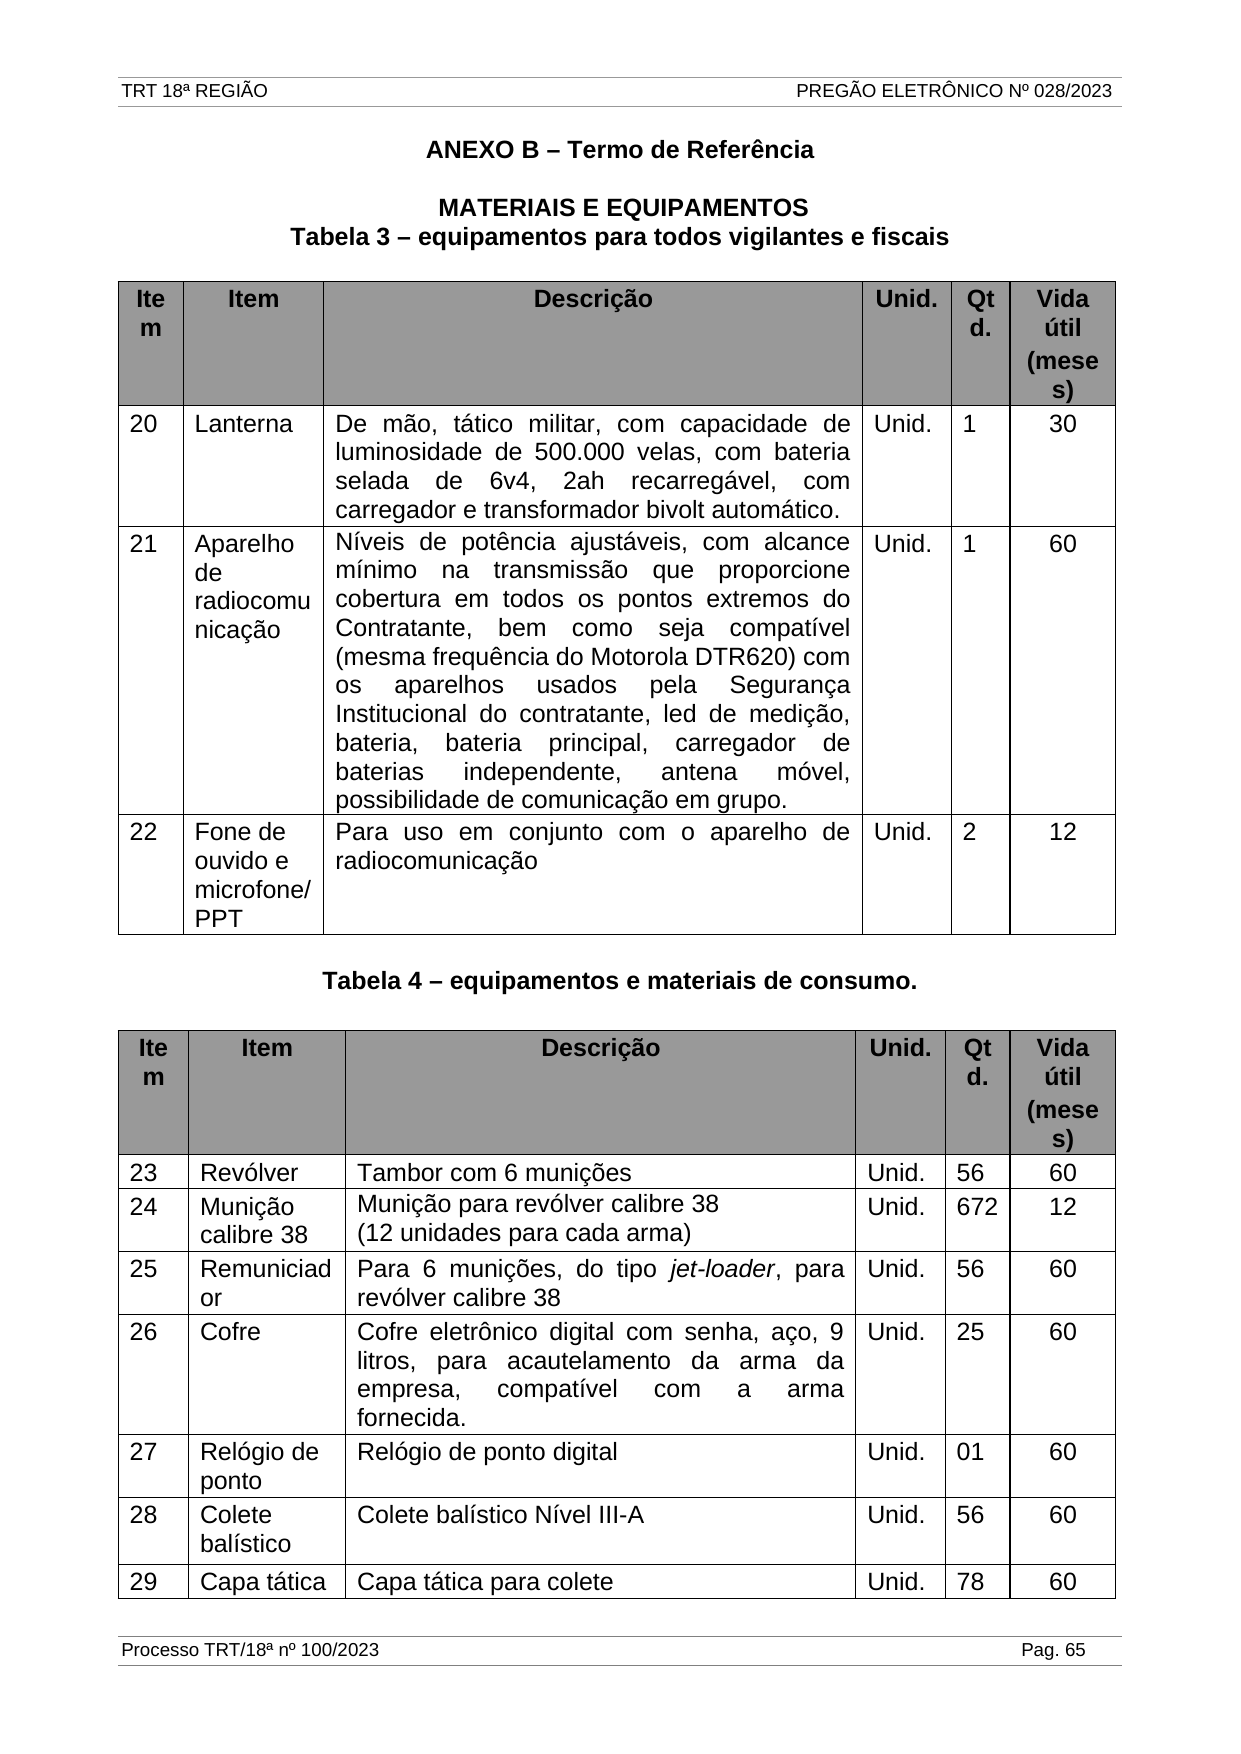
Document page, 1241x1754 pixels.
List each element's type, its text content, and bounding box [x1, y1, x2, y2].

table_cell Unid. [856, 1155, 945, 1188]
table_cell 60 [1011, 1435, 1115, 1497]
table_header Unid. [863, 282, 951, 405]
table_cell Cofre eletrônico digital com senha, aço, 9 litros, para acautelamento da arma da empresa, compatível com a arma fornecida. [346, 1315, 855, 1434]
text Tabela 4 – equipamentos e materiais de consumo. [118, 966, 1122, 995]
table_cell Aparelho de radiocomunicação [184, 527, 323, 814]
table_cell 20 [119, 406, 183, 526]
table_cell 56 [946, 1155, 1009, 1188]
table_cell 23 [119, 1155, 188, 1188]
table_cell Níveis de potência ajustáveis, com alcance mínimo na transmissão que proporcione cobertura em todos os pontos extremos do Contratante, bem como seja compatível (mesma frequência do Motorola DTR620) com os aparelhos usados pela Segurança Institucional do contratante, led de medição, bateria, bateria principal, carregador de baterias independente, antena móvel, possibilidade de comunicação em grupo. [324, 527, 862, 814]
table_header Item [184, 282, 323, 405]
table_cell 1 [952, 406, 1009, 526]
table_cell 25 [119, 1252, 188, 1314]
table_cell 56 [946, 1498, 1009, 1563]
table_cell Unid. [863, 815, 951, 934]
table_cell Relógio de ponto [189, 1435, 345, 1497]
table_cell 56 [946, 1252, 1009, 1314]
table_cell Revólver [189, 1155, 345, 1188]
table_header Descrição [324, 282, 862, 405]
table_cell 60 [1011, 1155, 1115, 1188]
table_cell Para uso em conjunto com o aparelho de radiocomunicação [324, 815, 862, 934]
table_cell 60 [1011, 1498, 1115, 1563]
table_header Qtd. [952, 282, 1009, 405]
table_cell Munição para revólver calibre 38 (12 unidades para cada arma) [346, 1189, 855, 1251]
table_cell 60 [1011, 1315, 1115, 1434]
table_header Item [189, 1031, 345, 1154]
table_cell 60 [1011, 1252, 1115, 1314]
table_cell Unid. [856, 1315, 945, 1434]
table_cell De mão, tático militar, com capacidade de luminosidade de 500.000 velas, com bateria selada de 6v4, 2ah recarregável, com carregador e transformador bivolt automático. [324, 406, 862, 526]
table_cell 24 [119, 1189, 188, 1251]
table_cell Remuniciador [189, 1252, 345, 1314]
table_cell 25 [946, 1315, 1009, 1434]
table_header Item [119, 282, 183, 405]
table_cell 12 [1011, 815, 1115, 934]
table_cell Lanterna [184, 406, 323, 526]
table_header Unid. [856, 1031, 945, 1154]
text MATERIAIS E EQUIPAMENTOS [118, 193, 1122, 222]
table_cell Unid. [863, 527, 951, 814]
table_cell Fone de ouvido e microfone/PPT [184, 815, 323, 934]
table_header Qtd. [946, 1031, 1009, 1154]
table_cell 26 [119, 1315, 188, 1434]
table_cell 29 [119, 1565, 188, 1597]
table_cell 1 [952, 527, 1009, 814]
table_cell 78 [946, 1565, 1009, 1597]
table_cell Unid. [863, 406, 951, 526]
table_header Descrição [346, 1031, 855, 1154]
table_cell Unid. [856, 1435, 945, 1497]
table_cell 22 [119, 815, 183, 934]
text Tabela 3 – equipamentos para todos vigilantes e fiscais [118, 222, 1122, 251]
table_header Vida útil (meses) [1011, 1031, 1115, 1154]
table_cell Tambor com 6 munições [346, 1155, 855, 1188]
table_cell 21 [119, 527, 183, 814]
table_cell 672 [946, 1189, 1009, 1251]
table_cell 27 [119, 1435, 188, 1497]
table_cell Unid. [856, 1252, 945, 1314]
table_cell 30 [1011, 406, 1115, 526]
table_cell 01 [946, 1435, 1009, 1497]
table_cell Unid. [856, 1189, 945, 1251]
table_cell 60 [1011, 527, 1115, 814]
table_cell Capa tática para colete [346, 1565, 855, 1597]
table_header Vida útil (meses) [1011, 282, 1115, 405]
table_cell Unid. [856, 1565, 945, 1597]
table_cell Capa tática [189, 1565, 345, 1597]
table_cell 60 [1011, 1565, 1115, 1597]
table_cell Colete balístico [189, 1498, 345, 1563]
table_cell Para 6 munições, do tipo jet-loader, para revólver calibre 38 [346, 1252, 855, 1314]
table_cell Unid. [856, 1498, 945, 1563]
table_cell Munição calibre 38 [189, 1189, 345, 1251]
text ANEXO B – Termo de Referência [118, 136, 1122, 164]
table_cell 2 [952, 815, 1009, 934]
table_cell Cofre [189, 1315, 345, 1434]
table_header Item [119, 1031, 188, 1154]
table_cell Relógio de ponto digital [346, 1435, 855, 1497]
table_cell 28 [119, 1498, 188, 1563]
table_cell 12 [1011, 1189, 1115, 1251]
table_cell Colete balístico Nível III-A [346, 1498, 855, 1563]
